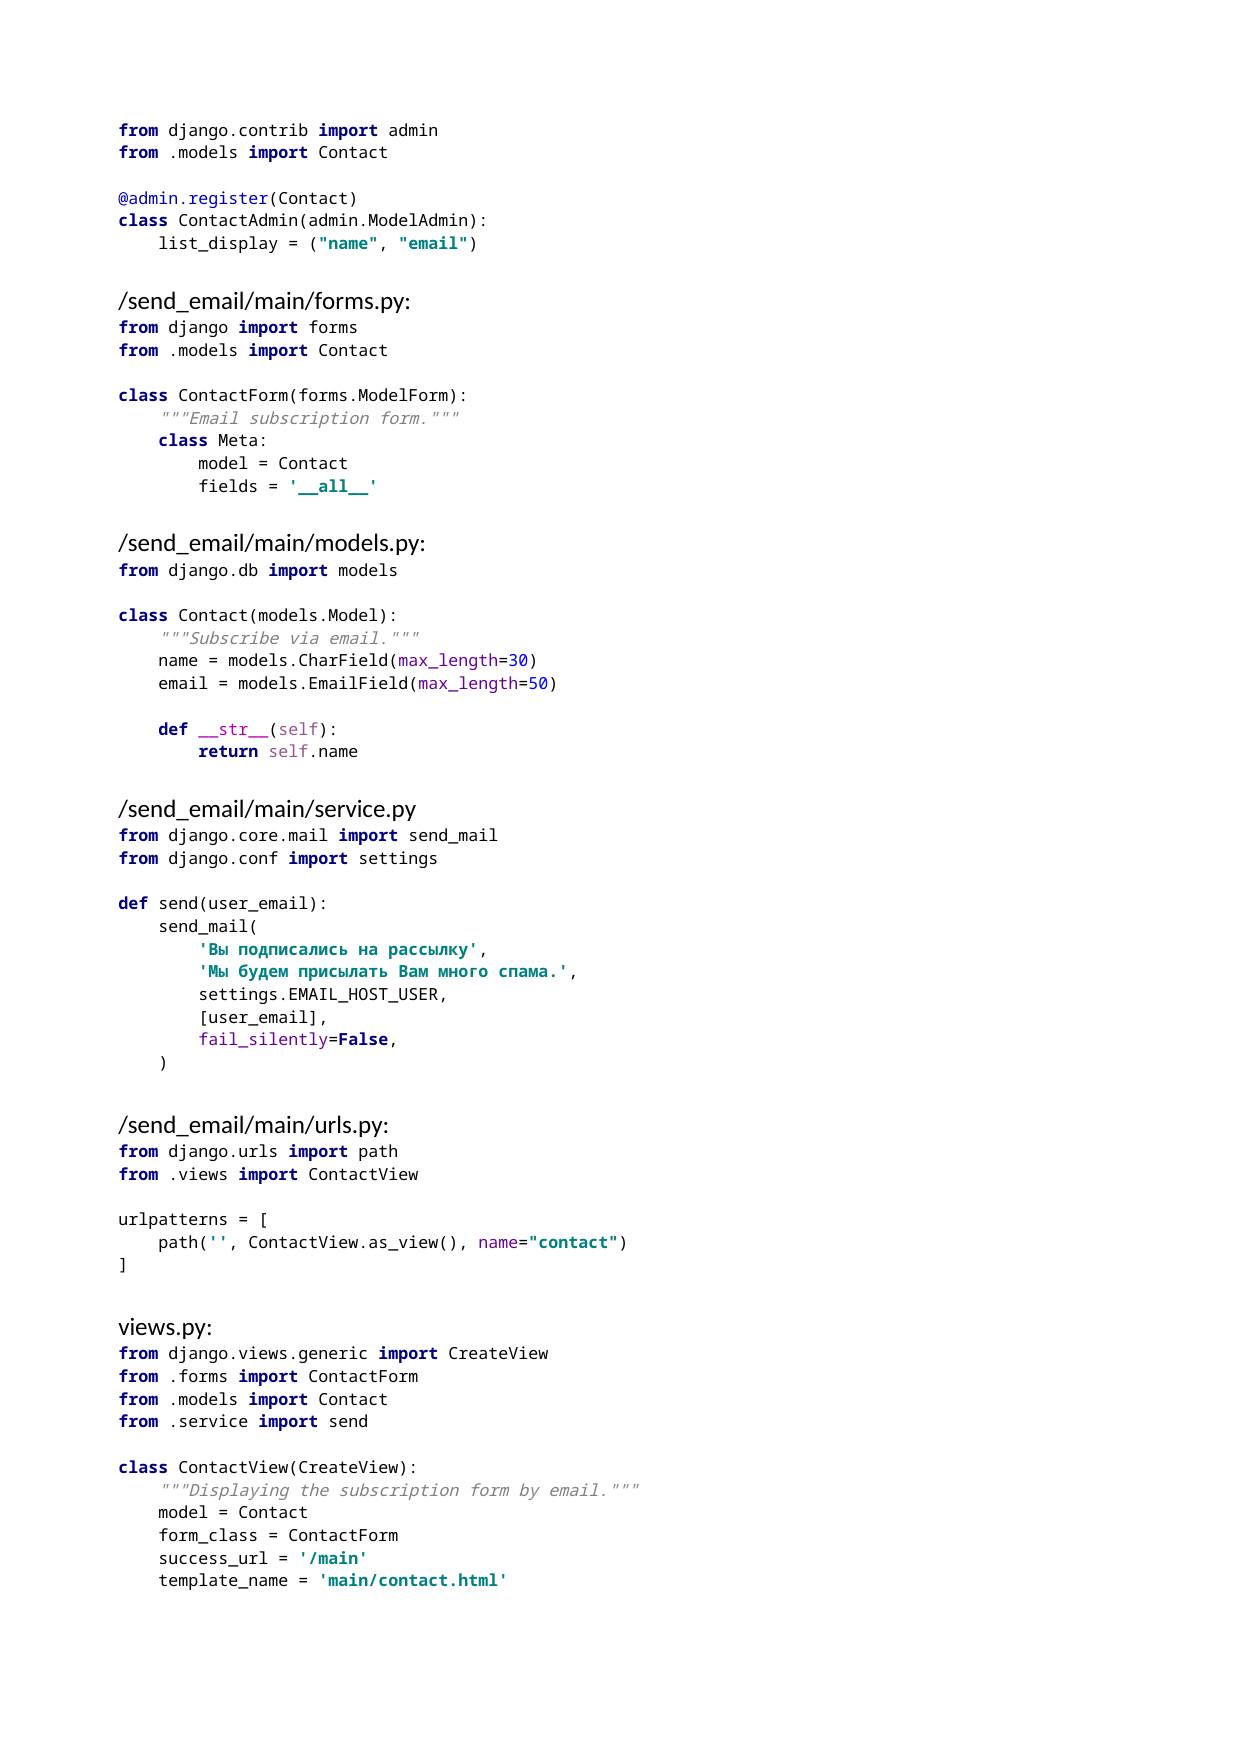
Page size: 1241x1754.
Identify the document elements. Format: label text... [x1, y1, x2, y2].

text from django.urls import path from .views import ContactView urlpatterns = [ path('', ContactView.as_view(), name="contact") ] [118, 1139, 1122, 1276]
text from django.core.mail import send_mail from django.conf import settings def send(user_email): send_mail( 'Вы подписались на рассылку', 'Мы будем присылать Вам много спама.', settings.EMAIL_HOST_USER, [user_email], fail_silently=False, ) [118, 823, 1122, 1073]
text views.py: from django.views.generic import CreateView from .forms import ContactForm from .models import Contact from .service import send class ContactView(CreateView): """Displaying the subscription form by email.""" model = Contact form_class = ContactForm success_url = '/main' template_name = 'main/contact.html' [118, 1311, 1122, 1614]
text from django import forms from .models import Contact class ContactForm(forms.ModelForm): """Email subscription form.""" class Meta: model = Contact fields = '__all__' [118, 315, 1122, 497]
text /send_email/main/urls.py: [118, 1109, 1122, 1139]
text /send_email/main/forms.py: [118, 285, 1122, 315]
text /send_email/main/models.py: [118, 528, 1122, 558]
text from django.db import models class Contact(models.Model): """Subscribe via email.""" name = models.CharField(max_length=30) email = models.EmailField(max_length=50) def __str__(self): return self.name [118, 558, 1122, 762]
text from django.contrib import admin from .models import Contact @admin.register(Contact) class ContactAdmin(admin.ModelAdmin): list_display = ("name", "email") [118, 118, 1122, 254]
text /send_email/main/service.py [118, 793, 1122, 823]
